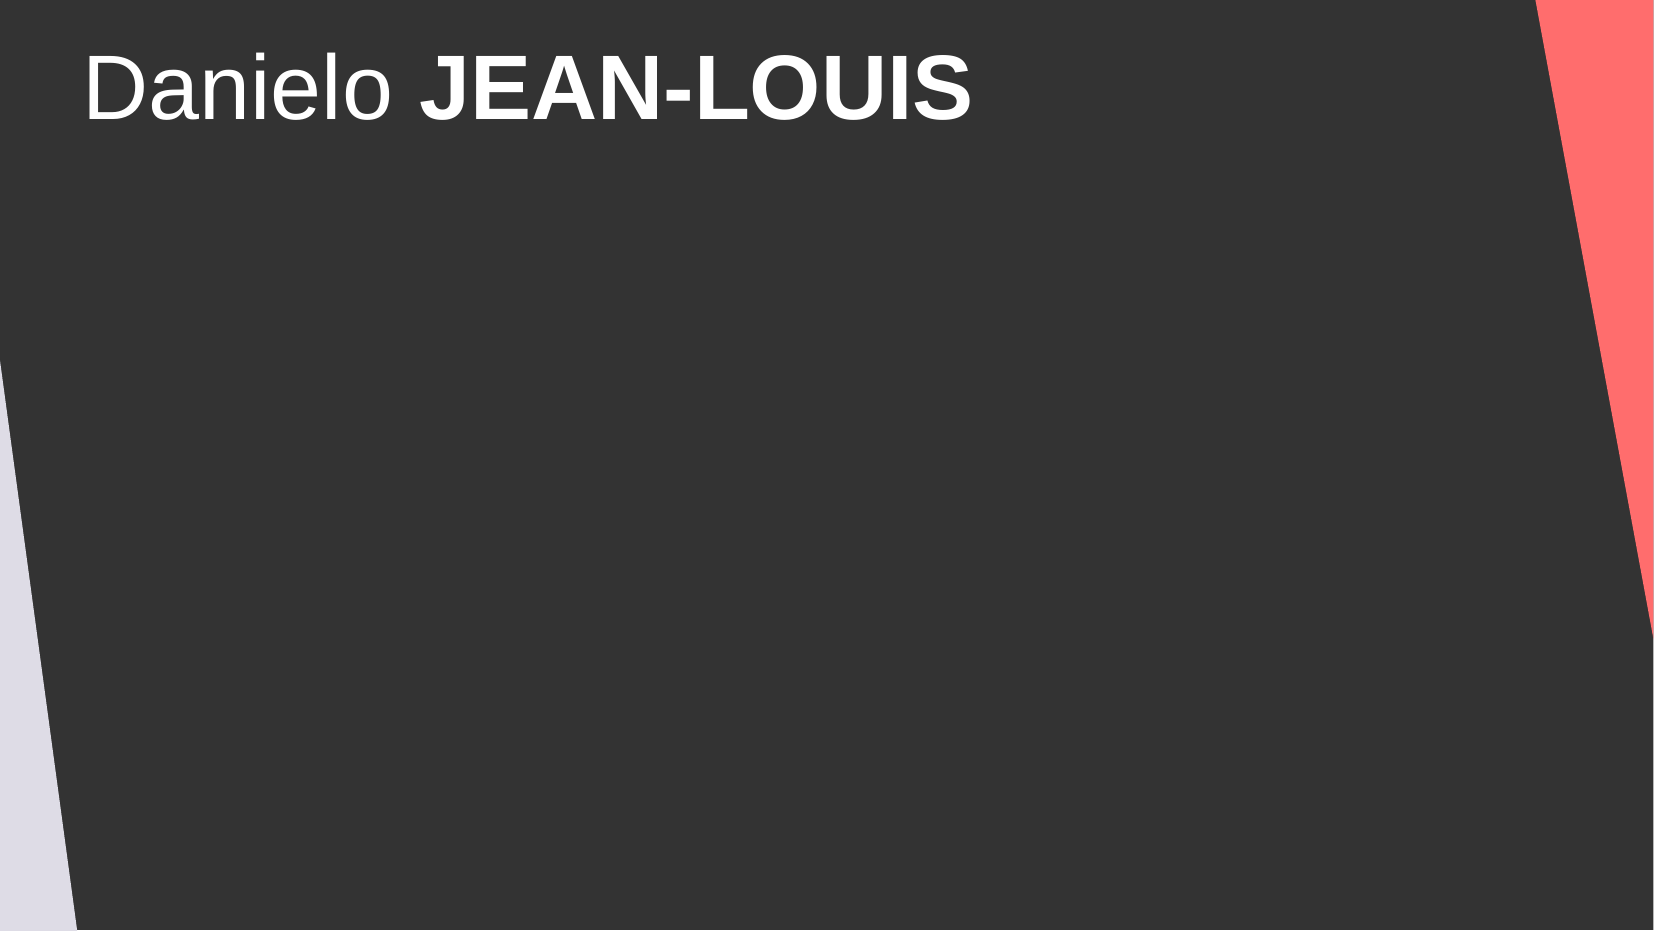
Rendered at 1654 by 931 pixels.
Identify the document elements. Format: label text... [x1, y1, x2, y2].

subtitle Danielo JEAN-LOUIS [82, 36, 1571, 345]
text_box [0, 360, 78, 931]
text_box [1535, 0, 1654, 642]
